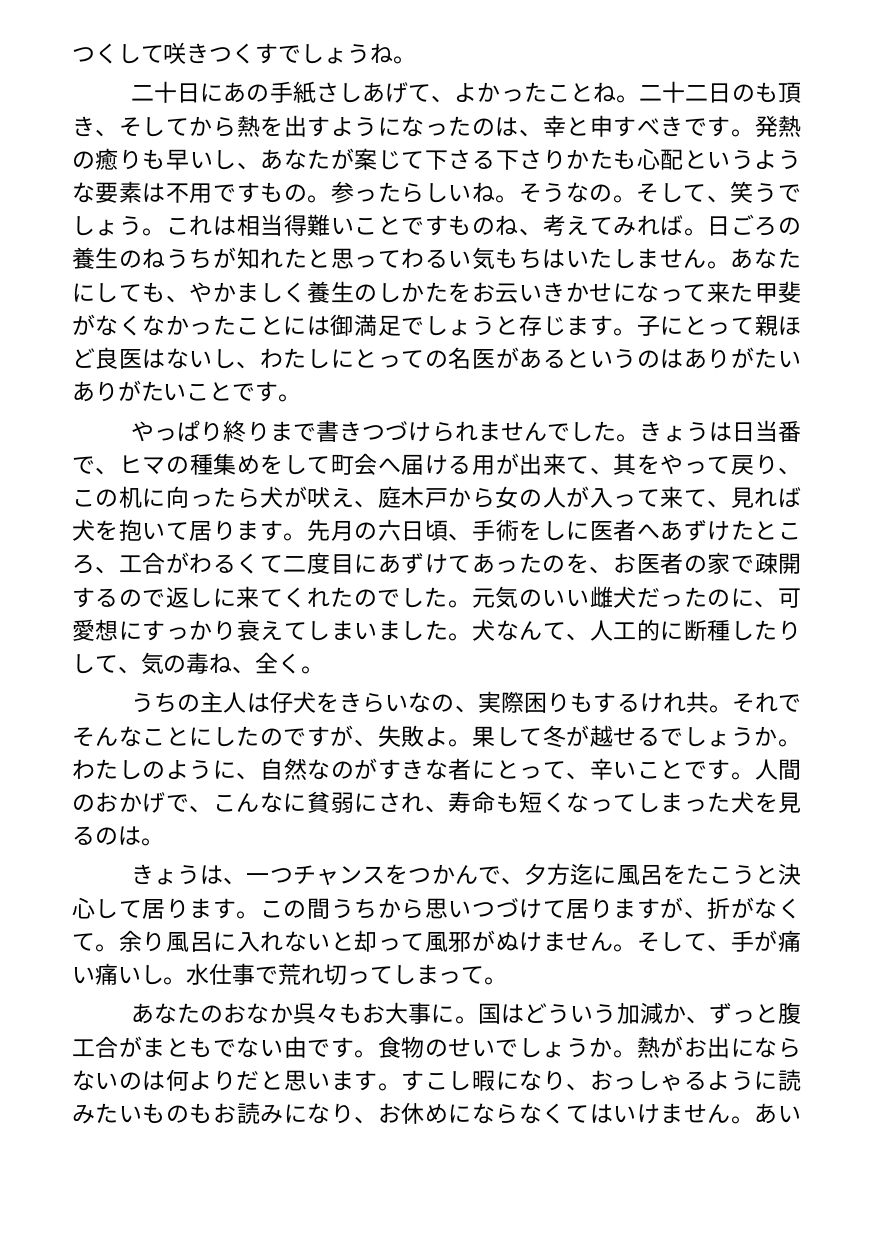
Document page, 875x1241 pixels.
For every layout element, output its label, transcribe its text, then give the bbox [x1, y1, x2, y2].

text うちの主人は仔犬をきらいなの、実際困りもするけれ共。それでそんなことにしたのですが、失敗よ。果して冬が越せるでしょうか。わたしのように、自然なのがすきな者にとって、辛いことです。人間のおかげで、こんなに貧弱にされ、寿命も短くなってしまった犬を見るのは。 [72, 685, 802, 851]
text やっぱり終りまで書きつづけられませんでした。きょうは日当番で、ヒマの種集めをして町会へ届ける用が出来て、其をやって戻り、この机に向ったら犬が吠え、庭木戸から女の人が入って来て、見れば犬を抱いて居ります。先月の六日頃、手術をしに医者へあずけたところ、工合がわるくて二度目にあずけてあったのを、お医者の家で疎開するので返しに来てくれたのでした。元気のいい雌犬だったのに、可愛想にすっかり衰えてしまいました。犬なんて、人工的に断種したりして、気の毒ね、全く。 [72, 413, 802, 679]
text つくして咲きつくすでしょうね。 [72, 36, 802, 69]
text 二十日にあの手紙さしあげて、よかったことね。二十二日のも頂き、そしてから熱を出すようになったのは、幸と申すべきです。発熱の癒りも早いし、あなたが案じて下さる下さりかたも心配というような要素は不用ですもの。参ったらしいね。そうなの。そして、笑うでしょう。これは相当得難いことですものね、考えてみれば。日ごろの養生のねうちが知れたと思ってわるい気もちはいたしません。あなたにしても、やかましく養生のしかたをお云いきかせになって来た甲斐がなくなかったことには御満足でしょうと存じます。子にとって親ほど良医はないし、わたしにとっての名医があるというのはありがたいありがたいことです。 [72, 75, 802, 407]
text あなたのおなか呉々もお大事に。国はどういう加減か、ずっと腹工合がまともでない由です。食物のせいでしょうか。熱がお出にならないのは何よりだと思います。すこし暇になり、おっしゃるように読みたいものもお読みになり、お休めにならなくてはいけません。あい [72, 996, 802, 1129]
text きょうは、一つチャンスをつかんで、夕方迄に風呂をたこうと決心して居ります。この間うちから思いつづけて居りますが、折がなくて。余り風呂に入れないと却って風邪がぬけません。そして、手が痛い痛いし。水仕事で荒れ切ってしまって。 [72, 857, 802, 990]
